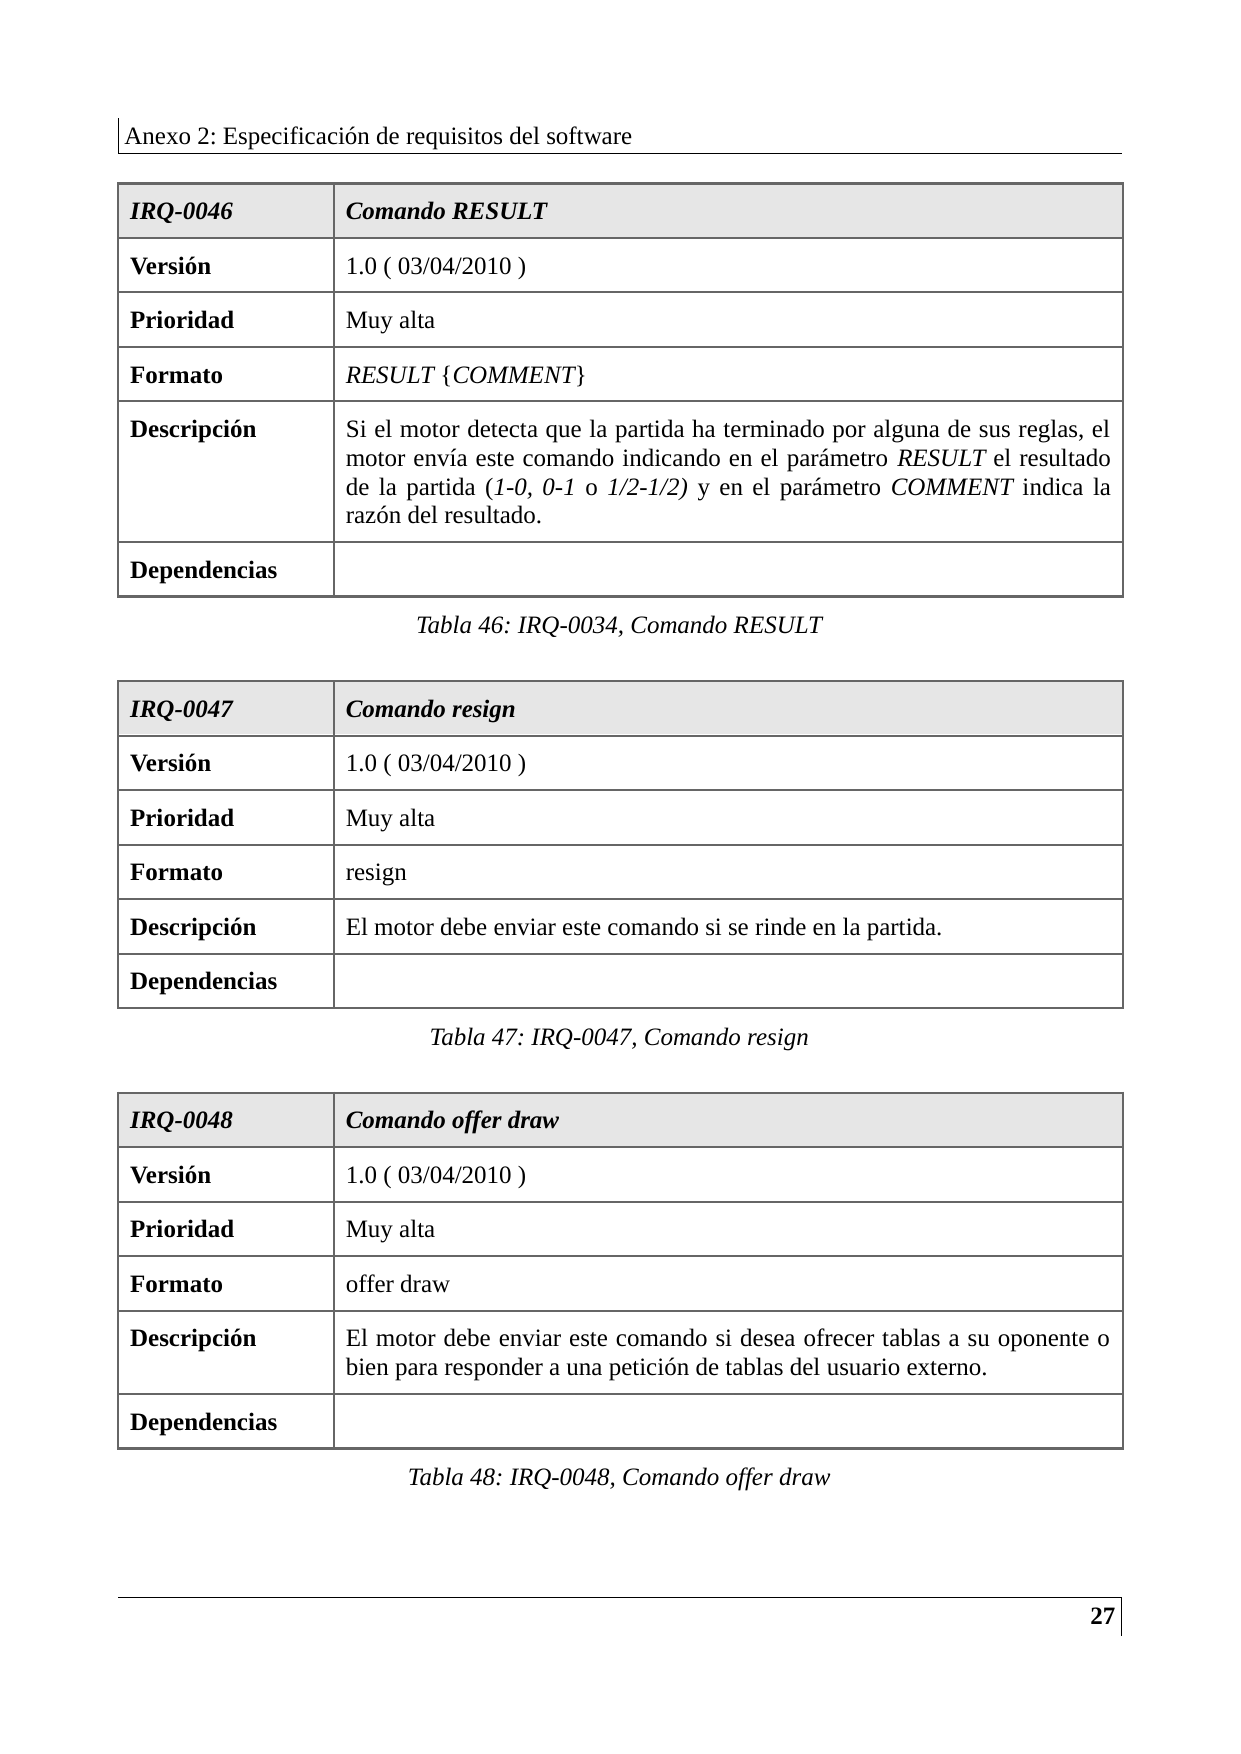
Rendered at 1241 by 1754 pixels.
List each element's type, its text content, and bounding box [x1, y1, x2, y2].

table_cell 1.0 ( 03/04/2010 ) [335, 239, 1122, 291]
table_cell RESULT {COMMENT} [335, 348, 1122, 400]
text Tabla 46: IRQ-0034, Comando RESULT [118, 610, 1122, 639]
table_header IRQ-0046 [119, 185, 333, 237]
table_cell 1.0 ( 03/04/2010 ) [335, 737, 1122, 789]
text Tabla 47: IRQ-0047, Comando resign [118, 1022, 1122, 1050]
table_cell Muy alta [335, 293, 1122, 346]
table_header Comando offer draw [335, 1094, 1122, 1146]
table_cell resign [335, 846, 1122, 898]
table_header Comando RESULT [335, 185, 1122, 237]
table_cell Formato [119, 846, 333, 898]
table_cell Descripción [119, 402, 333, 541]
table_cell El motor debe enviar este comando si desea ofrecer tablas a su oponente o bien para responder a una petición de tablas del usuario externo. [335, 1312, 1122, 1393]
table_cell Dependencias [119, 543, 333, 595]
table_cell Prioridad [119, 1203, 333, 1255]
table_cell Prioridad [119, 293, 333, 346]
table_cell Muy alta [335, 1203, 1122, 1255]
table_cell Versión [119, 1148, 333, 1201]
table_cell Dependencias [119, 1395, 333, 1447]
table_header IRQ-0048 [119, 1094, 333, 1146]
table_cell 1.0 ( 03/04/2010 ) [335, 1148, 1122, 1201]
table_header IRQ-0047 [119, 682, 333, 734]
table_cell Descripción [119, 900, 333, 952]
table_cell Descripción [119, 1312, 333, 1393]
table_cell Versión [119, 239, 333, 291]
table_cell Formato [119, 348, 333, 400]
table_cell [335, 955, 1122, 1007]
text Tabla 48: IRQ-0048, Comando offer draw [118, 1462, 1122, 1491]
table_cell [335, 543, 1122, 595]
table_cell Formato [119, 1257, 333, 1309]
table_header Comando resign [335, 682, 1122, 734]
table_cell Versión [119, 737, 333, 789]
table_cell El motor debe enviar este comando si se rinde en la partida. [335, 900, 1122, 952]
table_cell Si el motor detecta que la partida ha terminado por alguna de sus reglas, el motor envía este comando indicando en el parámetro RESULT el resultado de la partida (1-0, 0-1 o 1/2-1/2) y en el parámetro COMMENT indica la razón del resultado. [335, 402, 1122, 541]
table_cell Prioridad [119, 791, 333, 843]
table_cell offer draw [335, 1257, 1122, 1309]
table_cell [335, 1395, 1122, 1447]
table_cell Dependencias [119, 955, 333, 1007]
table_cell Muy alta [335, 791, 1122, 843]
